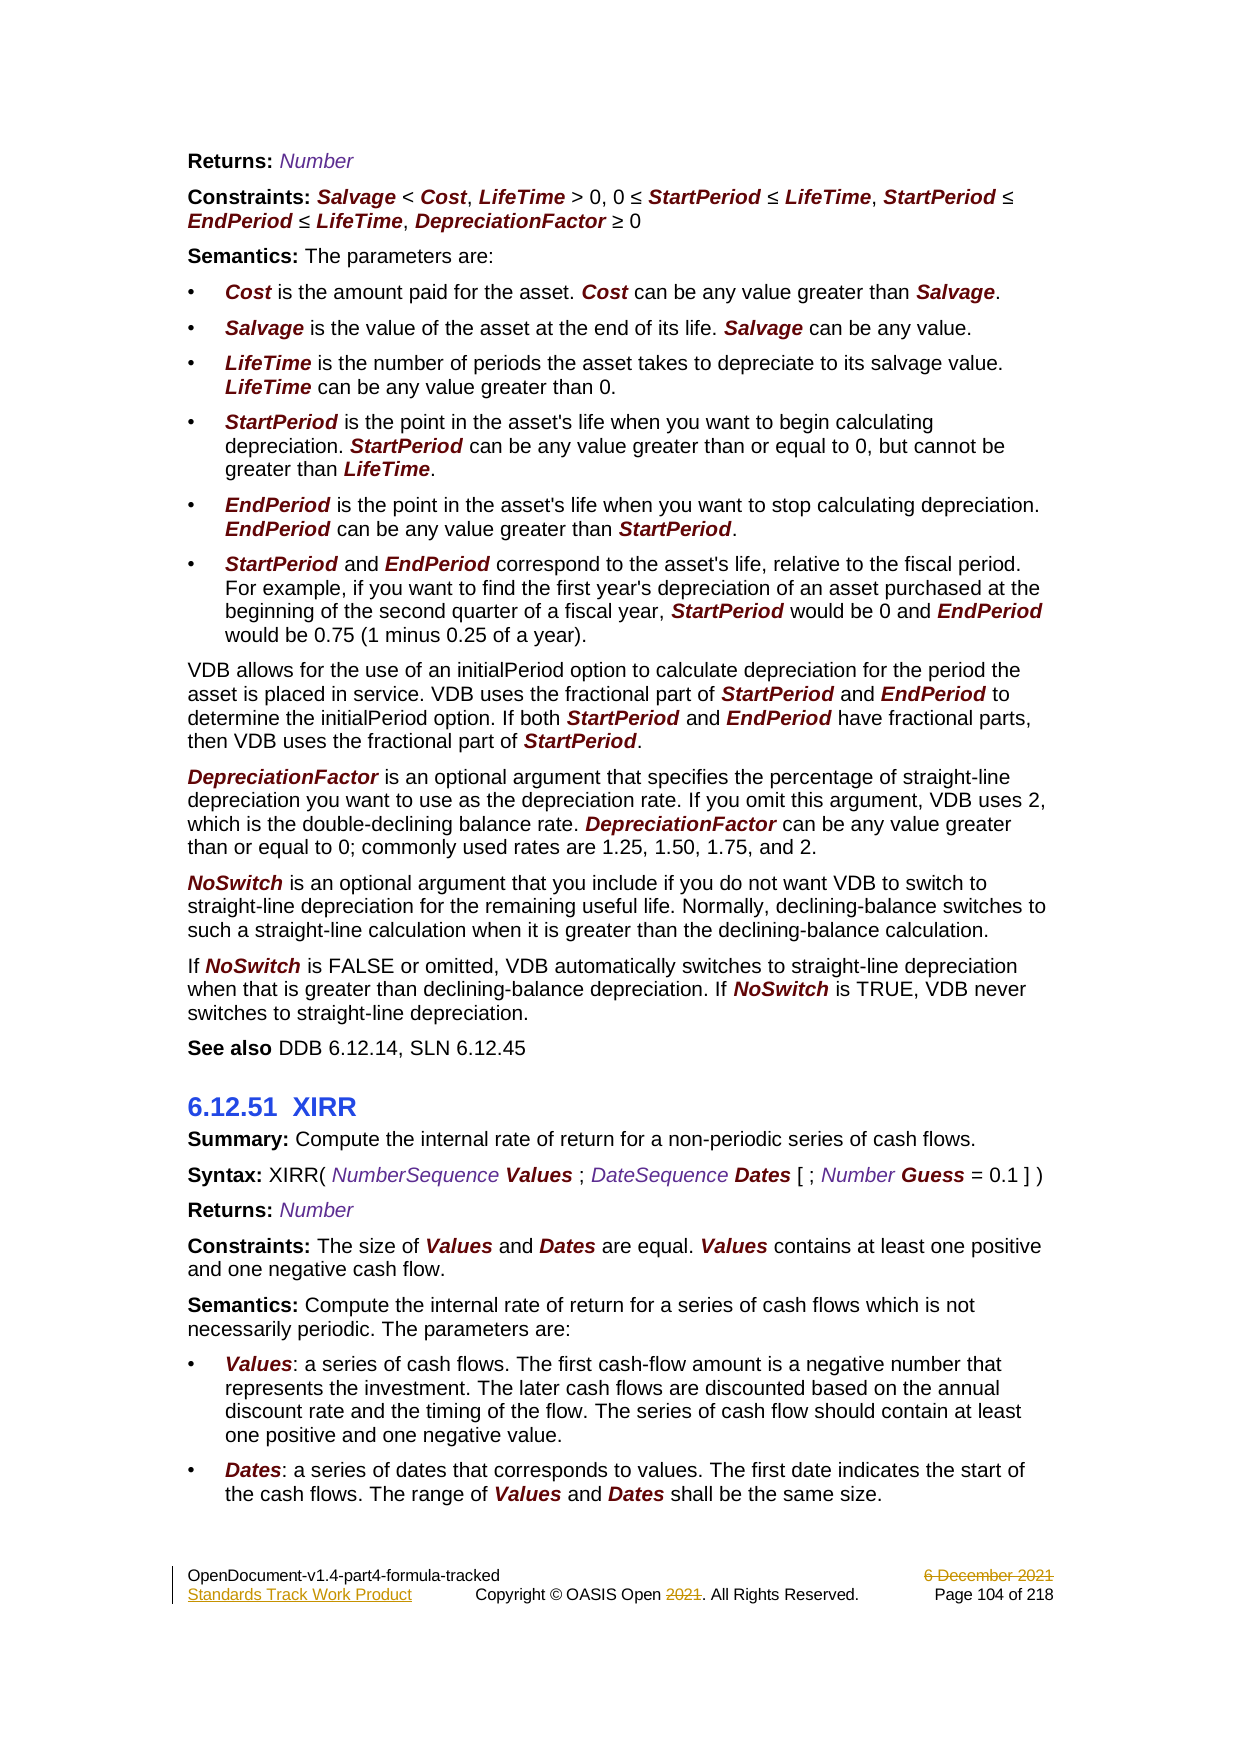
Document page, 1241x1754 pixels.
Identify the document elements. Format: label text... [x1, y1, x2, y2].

list Dates: a series of dates that corresponds to values. The first date indicates the start of the cash flows. The range of Values and Dates shall be the same size. [187, 1459, 1053, 1506]
subtitle XIRR [187, 1091, 1053, 1121]
text VDB allows for the use of an initialPeriod option to calculate depreciation for the period the asset is placed in service. VDB uses the fractional part of StartPeriod and EndPeriod to determine the initialPeriod option. If both StartPeriod and EndPeriod have fractional parts, then VDB uses the fractional part of StartPeriod. [187, 659, 1053, 753]
text NoSwitch is an optional argument that you include if you do not want VDB to switch to straight-line depreciation for the remaining useful life. Normally, declining-balance switches to such a straight-line calculation when it is greater than the declining-balance calculation. [187, 871, 1053, 942]
list Salvage is the value of the asset at the end of its life. Salvage can be any value. [187, 316, 1053, 339]
text Summary: Compute the internal rate of return for a non-periodic series of cash flows. [187, 1127, 1053, 1151]
list StartPeriod is the point in the asset's life when you want to begin calculating depreciation. StartPeriod can be any value greater than or equal to 0, but cannot be greater than LifeTime. [187, 411, 1053, 481]
text If NoSwitch is FALSE or omitted, VDB automatically switches to straight-line depreciation when that is greater than declining-balance depreciation. If NoSwitch is TRUE, VDB never switches to straight-line depreciation. [187, 954, 1053, 1025]
text Returns: Number [187, 1199, 1053, 1222]
list EndPeriod is the point in the asset's life when you want to stop calculating depreciation. EndPeriod can be any value greater than StartPeriod. [187, 493, 1053, 541]
list StartPeriod and EndPeriod correspond to the asset's life, relative to the fiscal period. For example, if you want to find the first year's depreciation of an asset purchased at the beginning of the second quarter of a fiscal year, StartPeriod would be 0 and EndPeriod would be 0.75 (1 minus 0.25 of a year). [187, 553, 1053, 647]
text Constraints: Salvage < Cost, LifeTime > 0, 0 ≤ StartPeriod ≤ LifeTime, StartPeriod ≤ EndPeriod ≤ LifeTime, DepreciationFactor ≥ 0 [187, 186, 1053, 233]
text See also DDB 6.12.14, SLN 6.12.45 [187, 1037, 1053, 1060]
list LifeTime is the number of periods the asset takes to depreciate to its salvage value. LifeTime can be any value greater than 0. [187, 352, 1053, 399]
text Constraints: The size of Values and Dates are equal. Values contains at least one positive and one negative cash flow. [187, 1234, 1053, 1281]
text Semantics: The parameters are: [187, 245, 1053, 268]
list Cost is the amount paid for the asset. Cost can be any value greater than Salvage. [187, 280, 1053, 304]
text Semantics: Compute the internal rate of return for a series of cash flows which is not necessarily periodic. The parameters are: [187, 1293, 1053, 1341]
text Syntax: XIRR( NumberSequence Values ; DateSequence Dates [ ; Number Guess = 0.1 ] ) [187, 1163, 1053, 1187]
text Returns: Number [187, 150, 1053, 173]
list Values: a series of cash flows. The first cash-flow amount is a negative number that represents the investment. The later cash flows are discounted based on the annual discount rate and the timing of the flow. The series of cash flow should contain at least one positive and one negative value. [187, 1353, 1053, 1447]
text DepreciationFactor is an optional argument that specifies the percentage of straight-line depreciation you want to use as the depreciation rate. If you omit this argument, VDB uses 2, which is the double-declining balance rate. DepreciationFactor can be any value greater than or equal to 0; commonly used rates are 1.25, 1.50, 1.75, and 2. [187, 765, 1053, 859]
